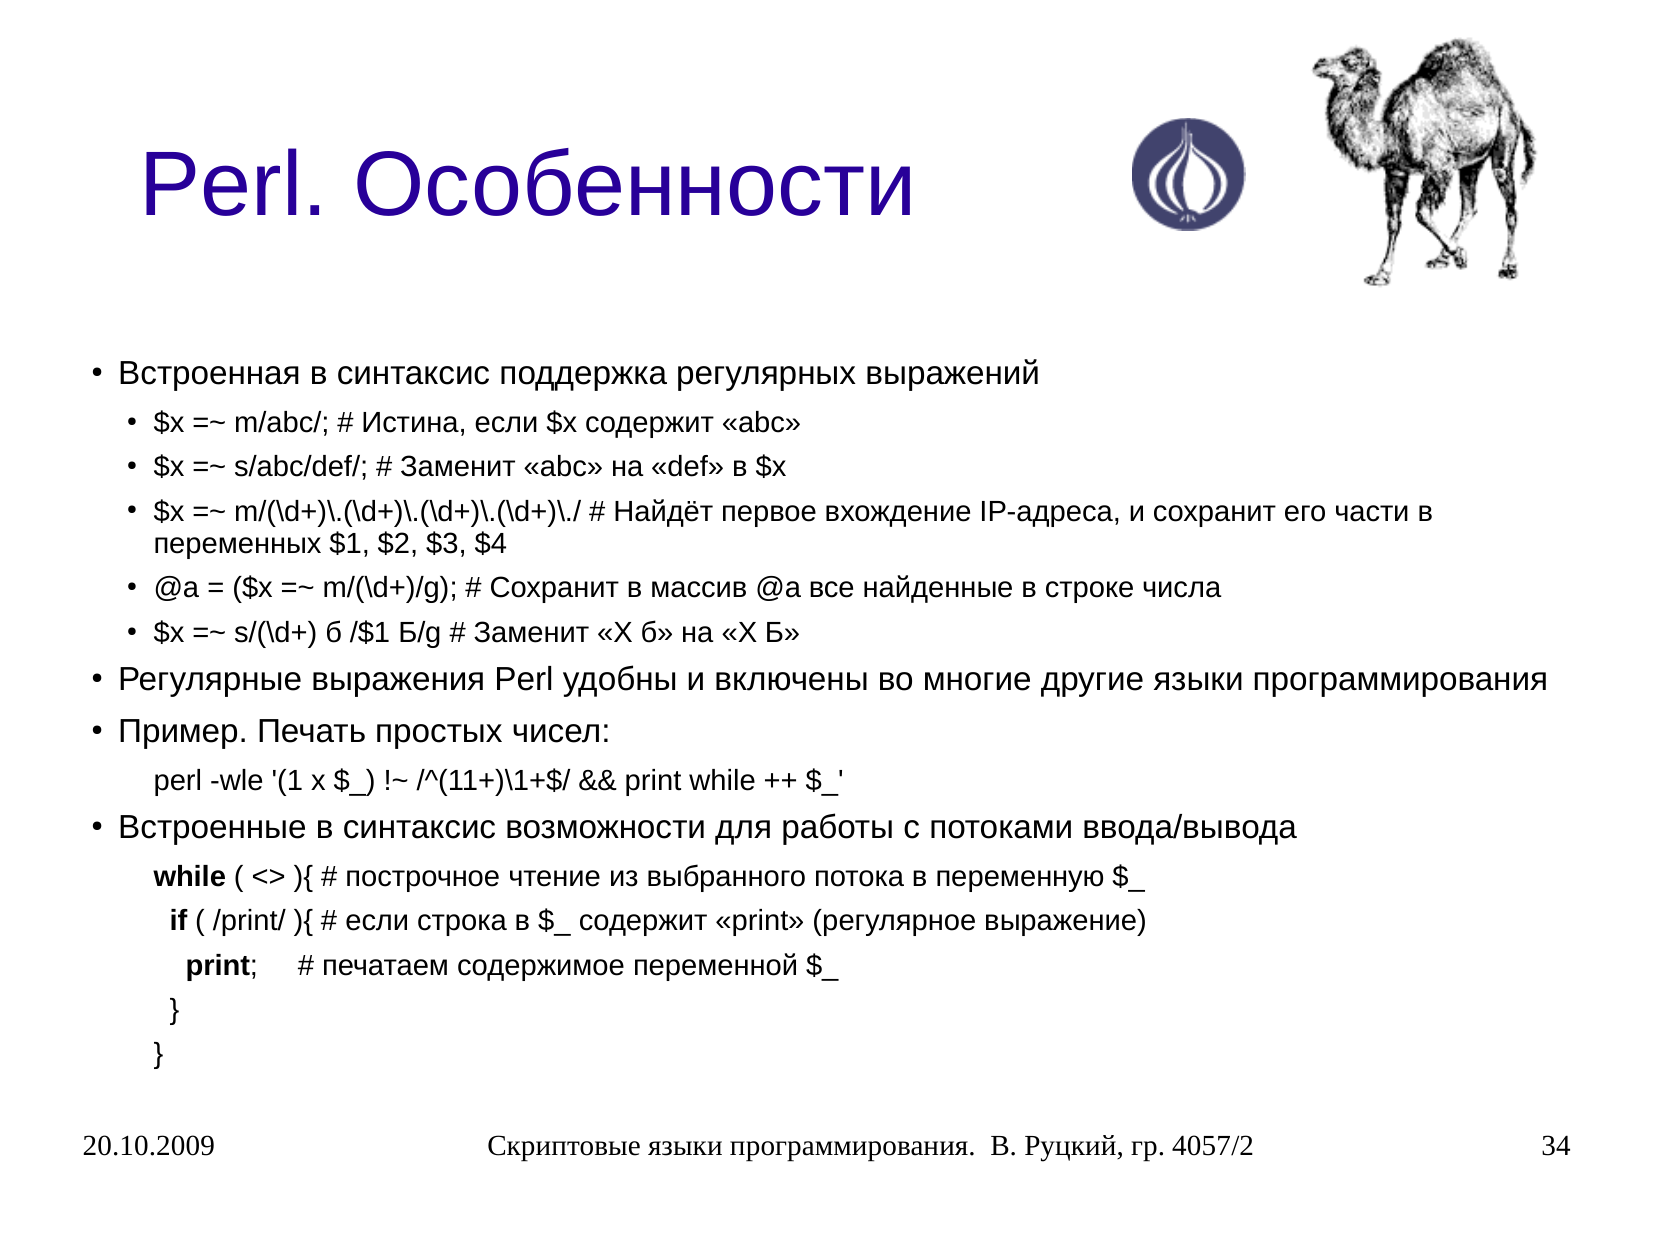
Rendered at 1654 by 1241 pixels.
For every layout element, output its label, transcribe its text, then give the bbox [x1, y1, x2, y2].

picture [1132, 118, 1246, 232]
picture [1299, 29, 1554, 293]
title Perl. Особенности [82, 79, 975, 287]
list Встроенная в синтаксис поддержка регулярных выражений $x =~ m/abc/; # Истина, если $x содержит «abc» $x =~ s/abc/def/; # Заменит «abc» на «def» в $x $x =~ m/(\d+)\.(\d+)\.(\d+)\.(\d+)\./ # Найдёт первое вхождение IP-адреса, и сохранит его части в переменных $1, $2, $3, $4 @a = ($x =~ m/(\d+)/g); # Сохранит в массив @a все найденные в строке числа $x =~ s/(\d+) б /$1 Б/g # Заменит «X б» на «X Б» Регулярные выражения Perl удобны и включены во многие другие языки программирования Пример. Печать простых чисел: perl -wle '(1 x $_) !~ /^(11+)\1+$/ && print while ++ $_' Встроенные в синтаксис возможности для работы с потоками ввода/вывода while ( <> ){ # построчное чтение из выбранного потока в переменную $_ if ( /print/ ){ # если строка в $_ содержит «print» (регулярное выражение) print; # печатаем содержимое переменной $_ } } [82, 354, 1565, 1109]
